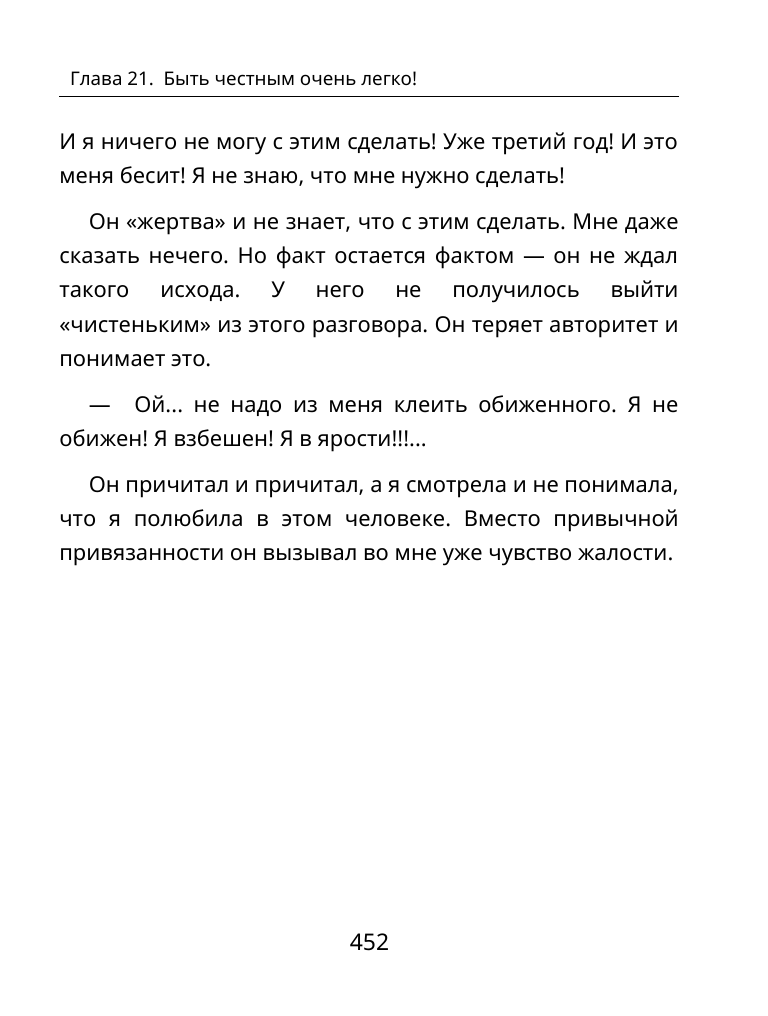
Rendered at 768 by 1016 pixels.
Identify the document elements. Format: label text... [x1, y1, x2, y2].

text Он причитал и причитал, а я смотрела и не понимала, что я полюбила в этом человеке. Вместо привычной привязанности он вызывал во мне уже чувство жалости. [59, 469, 679, 567]
text И я ничего не могу с этим сделать! Уже третий год! И это меня бесит! Я не знаю, что мне нужно сделать! [59, 126, 679, 190]
list Ой... не надо из меня клеить обиженного. Я не обижен! Я взбешен! Я в ярости!!!... [59, 389, 679, 453]
text Он «жертва» и не знает, что с этим сделать. Мне даже сказать нечего. Но факт остается фактом — он не ждал такого исхода. У него не получилось выйти «чистеньким» из этого разговора. Он теряет авторитет и понимает это. [59, 206, 679, 373]
